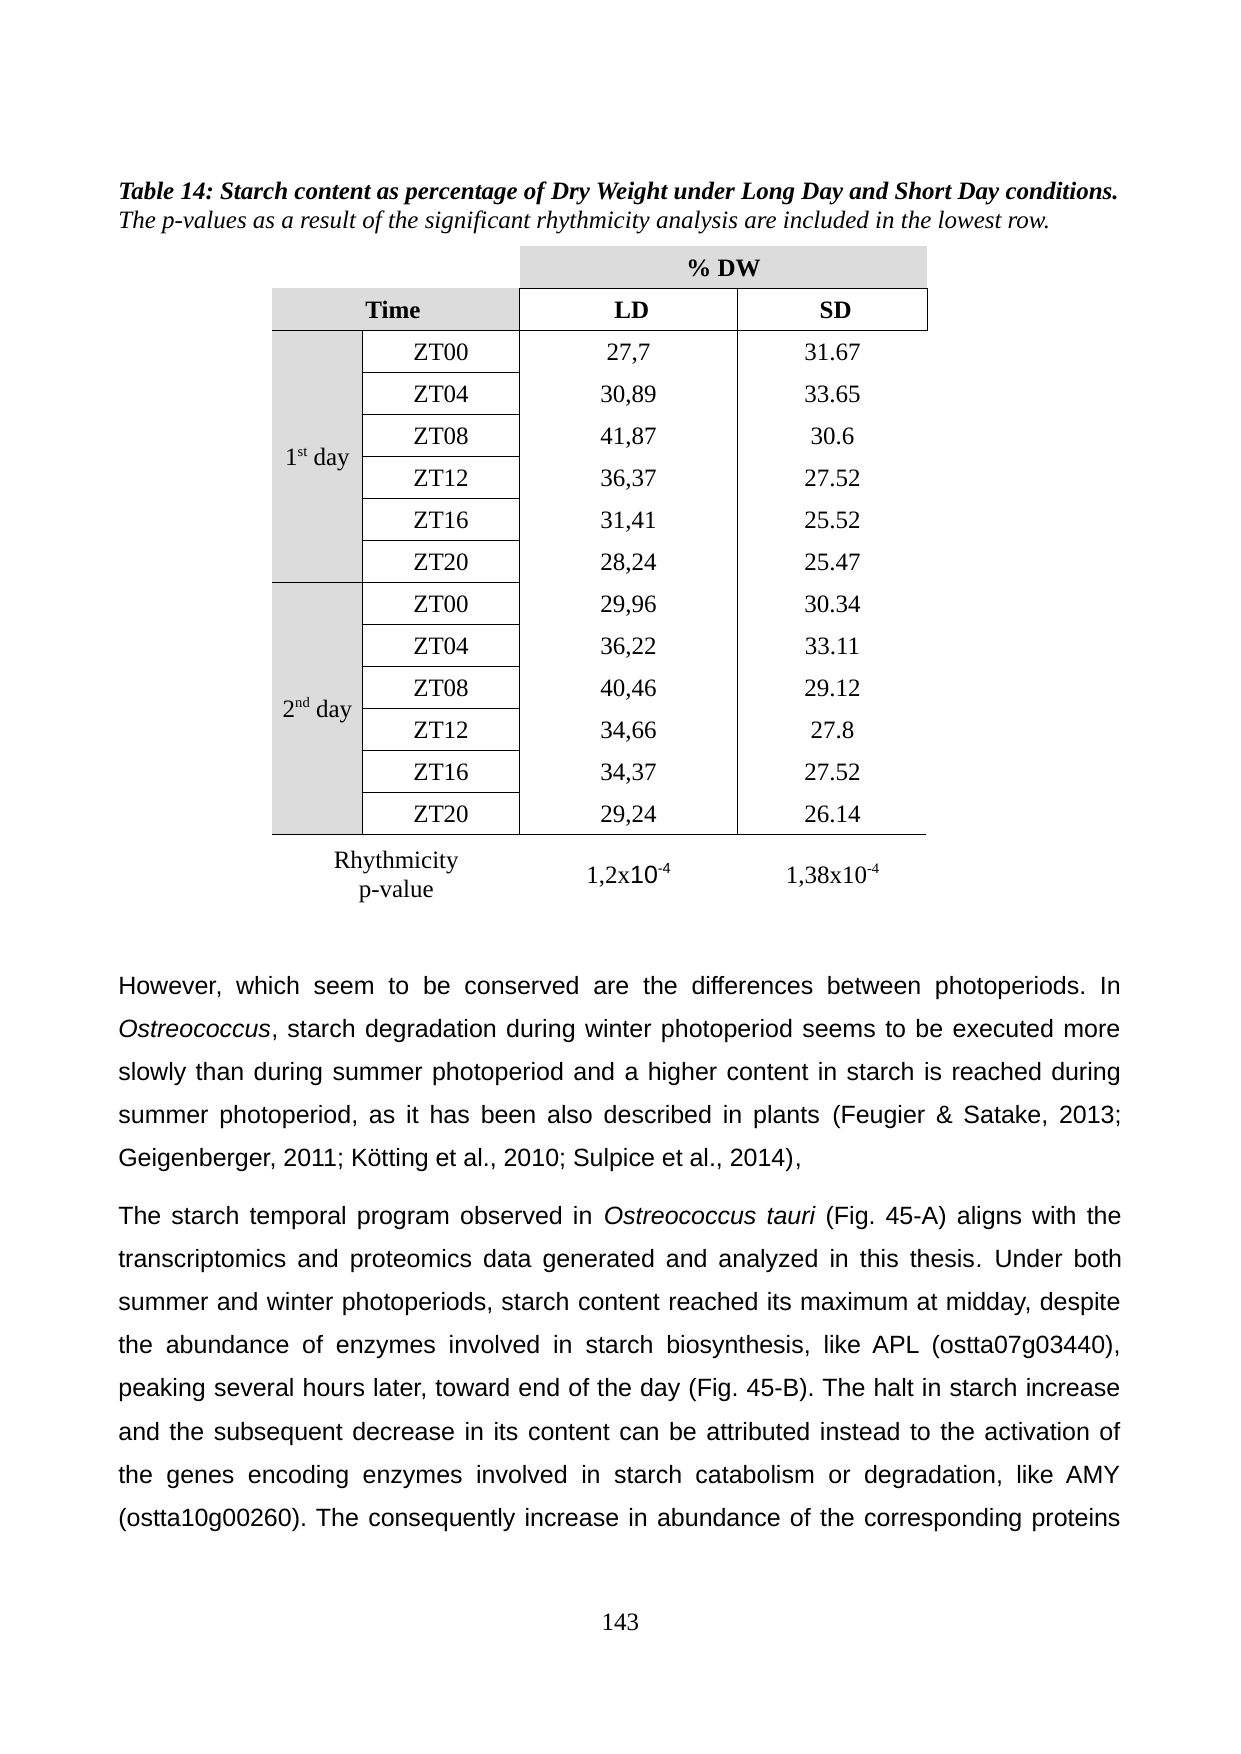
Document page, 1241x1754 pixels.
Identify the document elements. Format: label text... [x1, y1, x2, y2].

table_cell 25,47 [738, 540, 927, 582]
table_cell ZT04 [363, 373, 519, 414]
table_header % DW [520, 246, 927, 288]
table_cell ZT20 [363, 541, 519, 582]
table_cell ZT16 [363, 499, 519, 540]
table_cell 30,6 [738, 414, 927, 456]
table_cell LD [520, 289, 737, 330]
table_cell 34,37 [520, 750, 737, 792]
table_cell 1,38x10-4 [737, 834, 927, 913]
table_cell ZT20 [363, 793, 519, 834]
table_cell ZT08 [363, 415, 519, 456]
table_cell 33,65 [738, 372, 927, 414]
table_cell SD [738, 289, 927, 330]
table_cell 2nd day [272, 583, 362, 834]
text However, which seem to be conserved are the differences between photoperiods. In Ostreococcus, starch degradation during winter photoperiod seems to be executed more slowly than during summer photoperiod and a higher content in starch is reached during summer photoperiod, as it has been also described in plants (Feugier & Satake, 2013; Geigenberger, 2011; Kötting et al., 2010; Sulpice et al., 2014)⁠, [118, 971, 1122, 1172]
table_cell 29,24 [520, 792, 737, 834]
text The starch temporal program observed in Ostreococcus tauri (Fig. 45-A) aligns with the transcriptomics and proteomics data generated and analyzed in this thesis. Under both summer and winter photoperiods, starch content reached its maximum at midday, despite the abundance of enzymes involved in starch biosynthesis, like APL (ostta07g03440), peaking several hours later, toward end of the day (Fig. 45-B). The halt in starch increase and the subsequent decrease in its content can be attributed instead to the activation of the genes encoding enzymes involved in starch catabolism or degradation, like AMY (ostta10g00260). The consequently increase in abundance of the corresponding proteins [118, 1201, 1122, 1532]
table_cell 41,87 [520, 414, 737, 456]
table_cell 33,11 [738, 624, 927, 666]
table_header [362, 246, 519, 288]
table_cell 40,46 [520, 666, 737, 708]
table_cell 30,89 [520, 372, 737, 414]
table_cell 34,66 [520, 708, 737, 750]
table_cell 29,12 [738, 666, 927, 708]
table_header [272, 246, 362, 288]
table_cell 29,96 [520, 582, 737, 624]
table_cell 27,52 [738, 456, 927, 498]
table_cell 25,52 [738, 498, 927, 540]
table_cell ZT00 [363, 583, 519, 624]
table_cell 31,41 [520, 498, 737, 540]
table_cell 27,7 [520, 331, 737, 372]
table_cell ZT16 [363, 751, 519, 792]
table_cell Time [272, 288, 519, 330]
table_cell Rhythmicity p-value [272, 835, 519, 913]
table_cell ZT08 [363, 667, 519, 708]
table_cell 36,37 [520, 456, 737, 498]
table_cell ZT12 [363, 457, 519, 498]
table_cell 31,67 [738, 331, 927, 372]
table_cell 1,2x10-4 [520, 835, 737, 913]
table_cell ZT04 [363, 625, 519, 666]
table_cell ZT00 [363, 331, 519, 372]
table_cell 1st day [272, 331, 362, 582]
text Table 14: Starch content as percentage of Dry Weight under Long Day and Short Day conditions. The p-values as a result of the significant rhythmicity analysis are included in the lowest row. [118, 176, 1122, 234]
table_cell 28,24 [520, 540, 737, 582]
table_cell 27,52 [738, 750, 927, 792]
table_cell 36,22 [520, 624, 737, 666]
table_cell ZT12 [363, 709, 519, 750]
table_cell 30,34 [738, 582, 927, 624]
table_cell 26,14 [738, 792, 927, 834]
table_cell 27,8 [738, 708, 927, 750]
